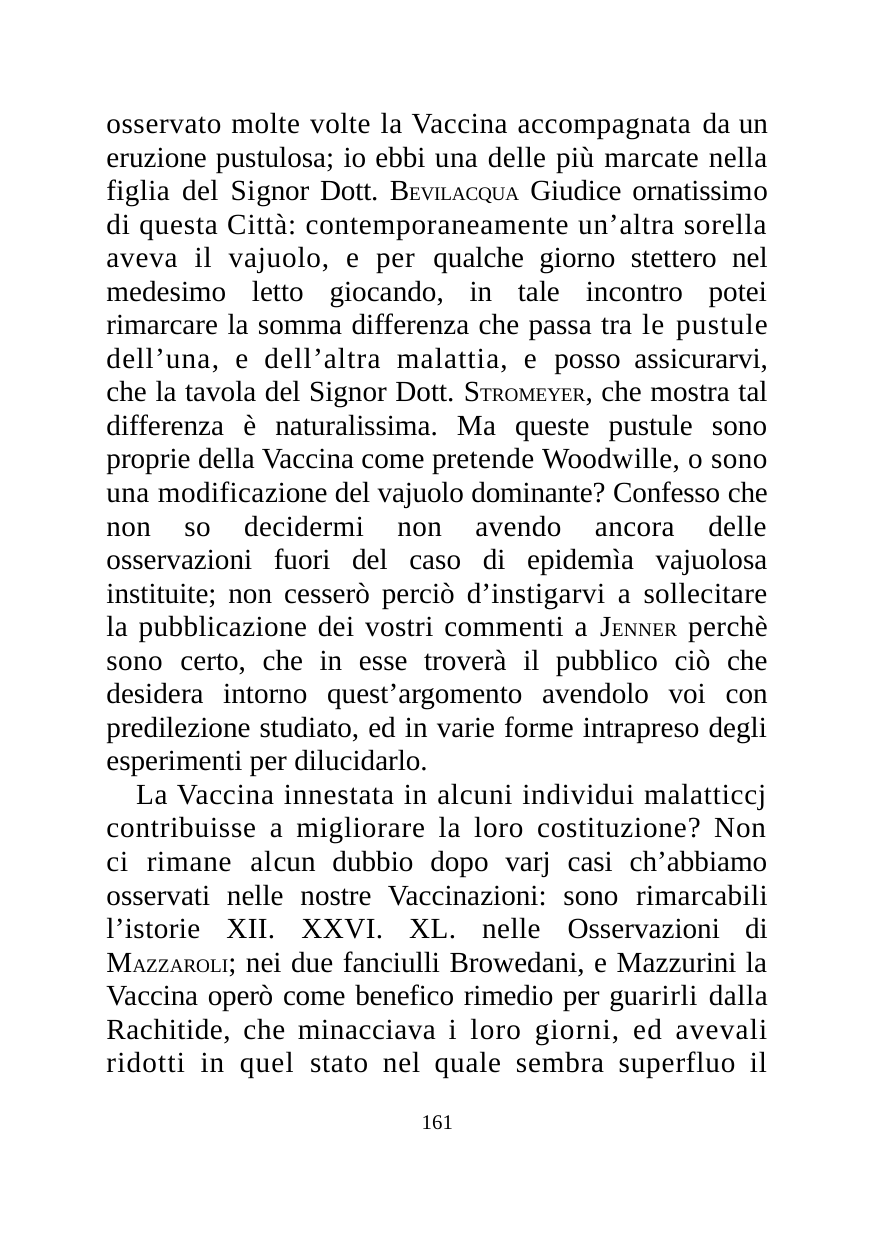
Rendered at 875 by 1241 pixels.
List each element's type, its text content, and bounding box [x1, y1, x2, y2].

text La Vaccina innestata in alcuni individui malatticcj contribuisse a migliorare la loro costituzione? Non ci rimane alcun dubbio dopo varj casi ch’abbiamo osservati nelle nostre Vaccinazioni: sono rimarcabili l’istorie XII. XXVI. XL. nelle Osservazioni di Mazzaroli; nei due fanciulli Browedani, e Mazzurini la Vaccina operò come benefico rimedio per guarirli dalla Rachitide, che minacciava i loro giorni, ed avevali ridotti in quel stato nel quale sembra superfluo il [106, 777, 768, 1079]
text osservato molte volte la Vaccina accompagnata da un eruzione pustulosa; io ebbi una delle più marcate nella figlia del Signor Dott. Bevilacqua Giudice ornatissimo di questa Città: contemporaneamente un’altra sorella aveva il vajuolo, e per qualche giorno stettero nel medesimo letto giocando, in tale incontro potei rimarcare la somma differenza che passa tra le pustule dell’una, e dell’altra malattia, e posso assicurarvi, che la tavola del Signor Dott. Stromeyer, che mostra tal differenza è naturalissima. Ma queste pustule sono proprie della Vaccina come pretende Woodwille, o sono una modificazione del vajuolo dominante? Confesso che non so decidermi non avendo ancora delle osservazioni fuori del caso di epidemìa vajuolosa instituite; non cesserò perciò d’instigarvi a sollecitare la pubblicazione dei vostri commenti a Jenner perchè sono certo, che in esse troverà il pubblico ciò che desidera intorno quest’argomento avendolo voi con predilezione studiato, ed in varie forme intrapreso degli esperimenti per dilucidarlo. [106, 106, 768, 777]
